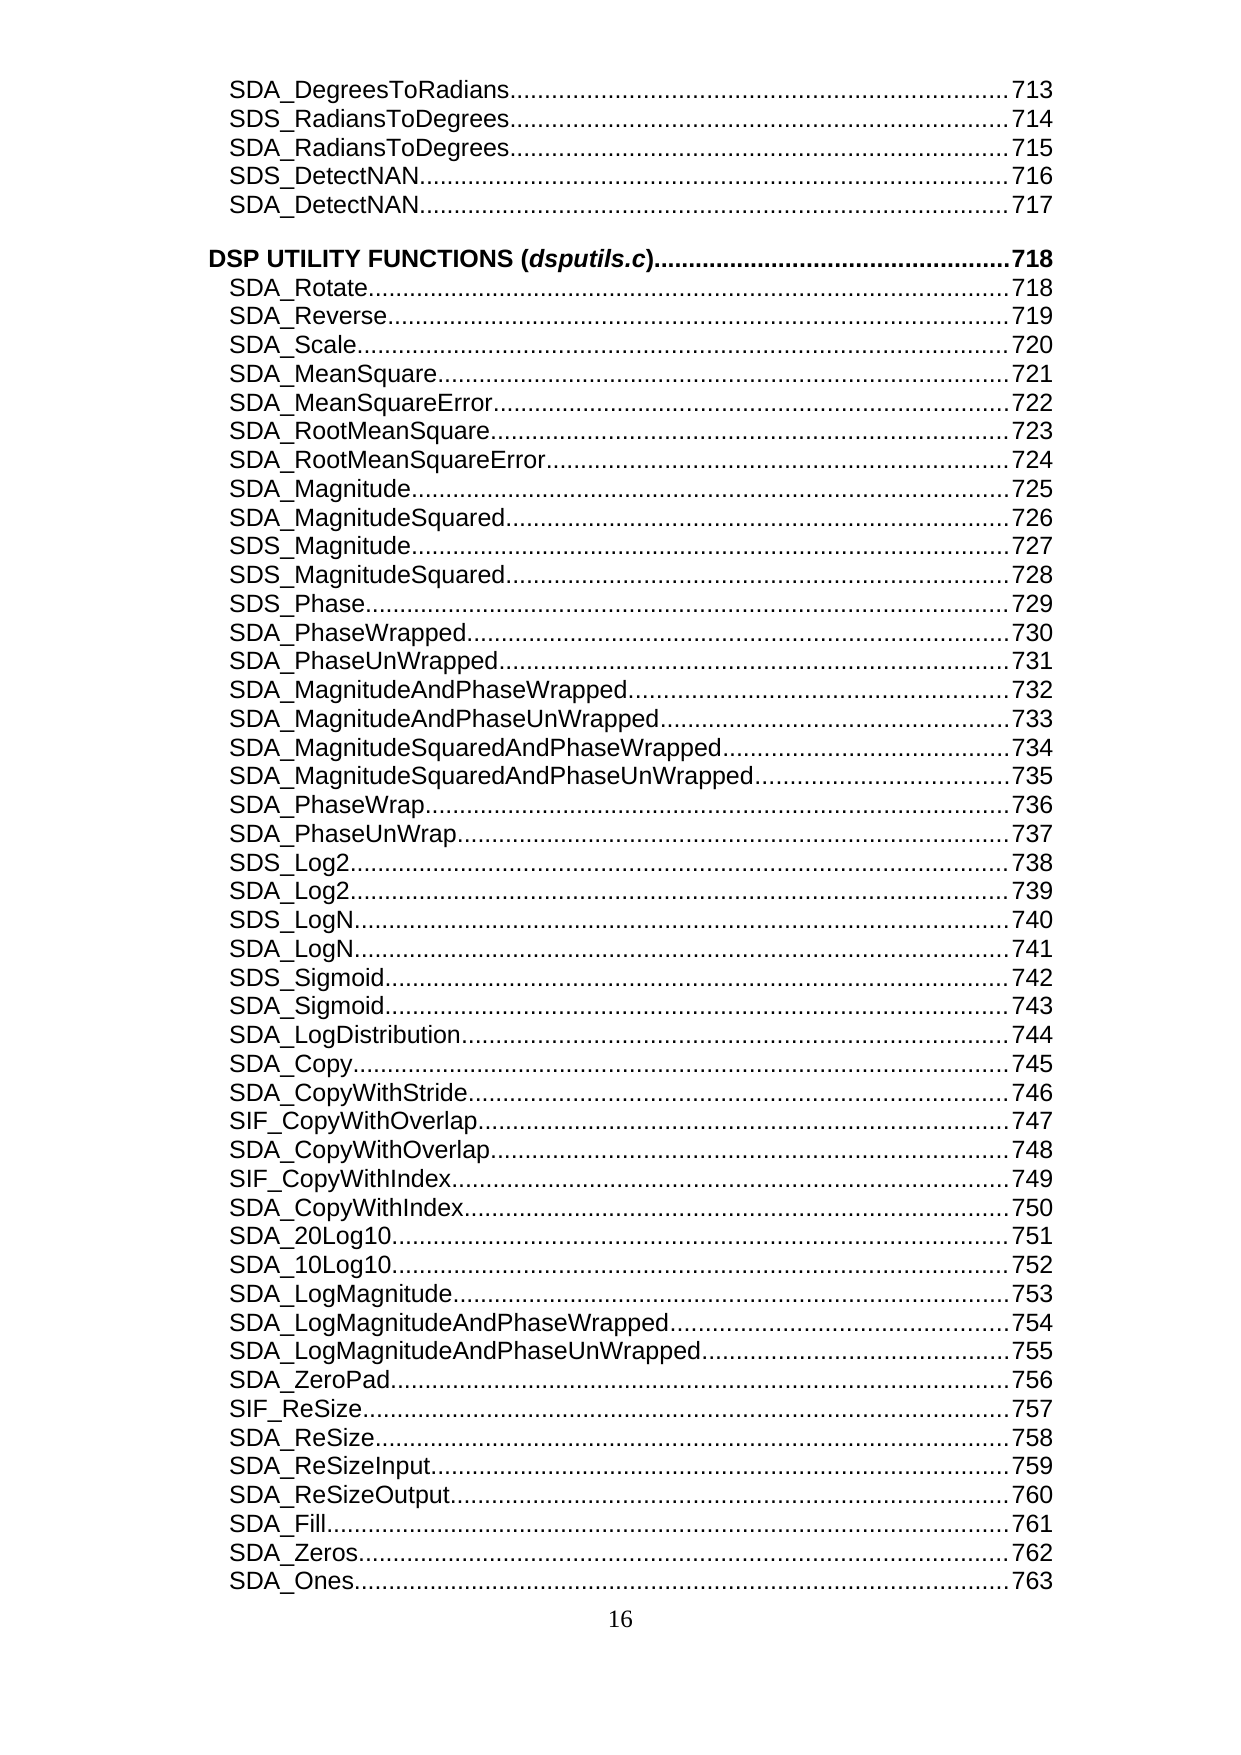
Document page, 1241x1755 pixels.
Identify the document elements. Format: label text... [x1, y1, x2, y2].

text SDA_MeanSquareError 722 [229, 387, 1053, 416]
text SDA_Log2 739 [229, 876, 1053, 905]
text SDA_MagnitudeSquaredAndPhaseWrapped 734 [229, 732, 1053, 761]
text SDA_20Log10 751 [229, 1221, 1053, 1250]
text SDA_MagnitudeAndPhaseWrapped 732 [229, 675, 1053, 704]
text SDA_Ones 763 [229, 1566, 1053, 1595]
text SDA_DegreesToRadians 713 [229, 75, 1053, 104]
text SDA_PhaseWrapped 730 [229, 617, 1053, 646]
text SIF_CopyWithOverlap 747 [229, 1106, 1053, 1135]
text SDA_RootMeanSquareError 724 [229, 445, 1053, 474]
text SDA_Magnitude 725 [229, 474, 1053, 502]
text SDA_Reverse 719 [229, 301, 1053, 330]
text SDA_Scale 720 [229, 330, 1053, 359]
text SDA_CopyWithIndex 750 [229, 1192, 1053, 1221]
text SDA_MagnitudeAndPhaseUnWrapped 733 [229, 704, 1053, 732]
text SDA_Zeros 762 [229, 1537, 1053, 1566]
text SIF_ReSize 757 [229, 1394, 1053, 1422]
text SDS_Phase 729 [229, 589, 1053, 617]
text SDA_LogMagnitudeAndPhaseWrapped 754 [229, 1307, 1053, 1336]
text SDA_MagnitudeSquared 726 [229, 502, 1053, 531]
text SDA_10Log10 752 [229, 1250, 1053, 1279]
text SDA_RootMeanSquare 723 [229, 416, 1053, 445]
text SDA_Rotate 718 [229, 272, 1053, 301]
text SDS_Log2 738 [229, 847, 1053, 876]
text SDA_CopyWithStride 746 [229, 1077, 1053, 1106]
text DSP UTILITY FUNCTIONS (dsputils.c) 718 [208, 244, 1053, 272]
text SDA_ZeroPad 756 [229, 1365, 1053, 1394]
text SDA_PhaseUnWrap 737 [229, 819, 1053, 847]
text SIF_CopyWithIndex 749 [229, 1164, 1053, 1192]
text SDS_Sigmoid 742 [229, 962, 1053, 991]
text SDA_LogDistribution 744 [229, 1020, 1053, 1049]
text SDA_CopyWithOverlap 748 [229, 1135, 1053, 1164]
text SDA_PhaseWrap 736 [229, 790, 1053, 819]
text SDS_MagnitudeSquared 728 [229, 560, 1053, 589]
text SDA_Fill 761 [229, 1509, 1053, 1537]
text SDA_DetectNAN 717 [229, 190, 1053, 219]
text SDA_LogMagnitudeAndPhaseUnWrapped 755 [229, 1336, 1053, 1365]
text SDA_Copy 745 [229, 1049, 1053, 1077]
text SDA_ReSizeOutput 760 [229, 1480, 1053, 1509]
text SDA_PhaseUnWrapped 731 [229, 646, 1053, 675]
text SDA_LogMagnitude 753 [229, 1279, 1053, 1307]
text SDS_LogN 740 [229, 905, 1053, 934]
text SDS_Magnitude 727 [229, 531, 1053, 560]
text SDA_Sigmoid 743 [229, 991, 1053, 1020]
text SDA_MeanSquare 721 [229, 359, 1053, 387]
text SDS_DetectNAN 716 [229, 161, 1053, 190]
text SDA_RadiansToDegrees 715 [229, 132, 1053, 161]
text SDA_LogN 741 [229, 934, 1053, 962]
text SDA_ReSize 758 [229, 1422, 1053, 1451]
text SDS_RadiansToDegrees 714 [229, 104, 1053, 132]
text SDA_MagnitudeSquaredAndPhaseUnWrapped 735 [229, 761, 1053, 790]
text SDA_ReSizeInput 759 [229, 1451, 1053, 1480]
